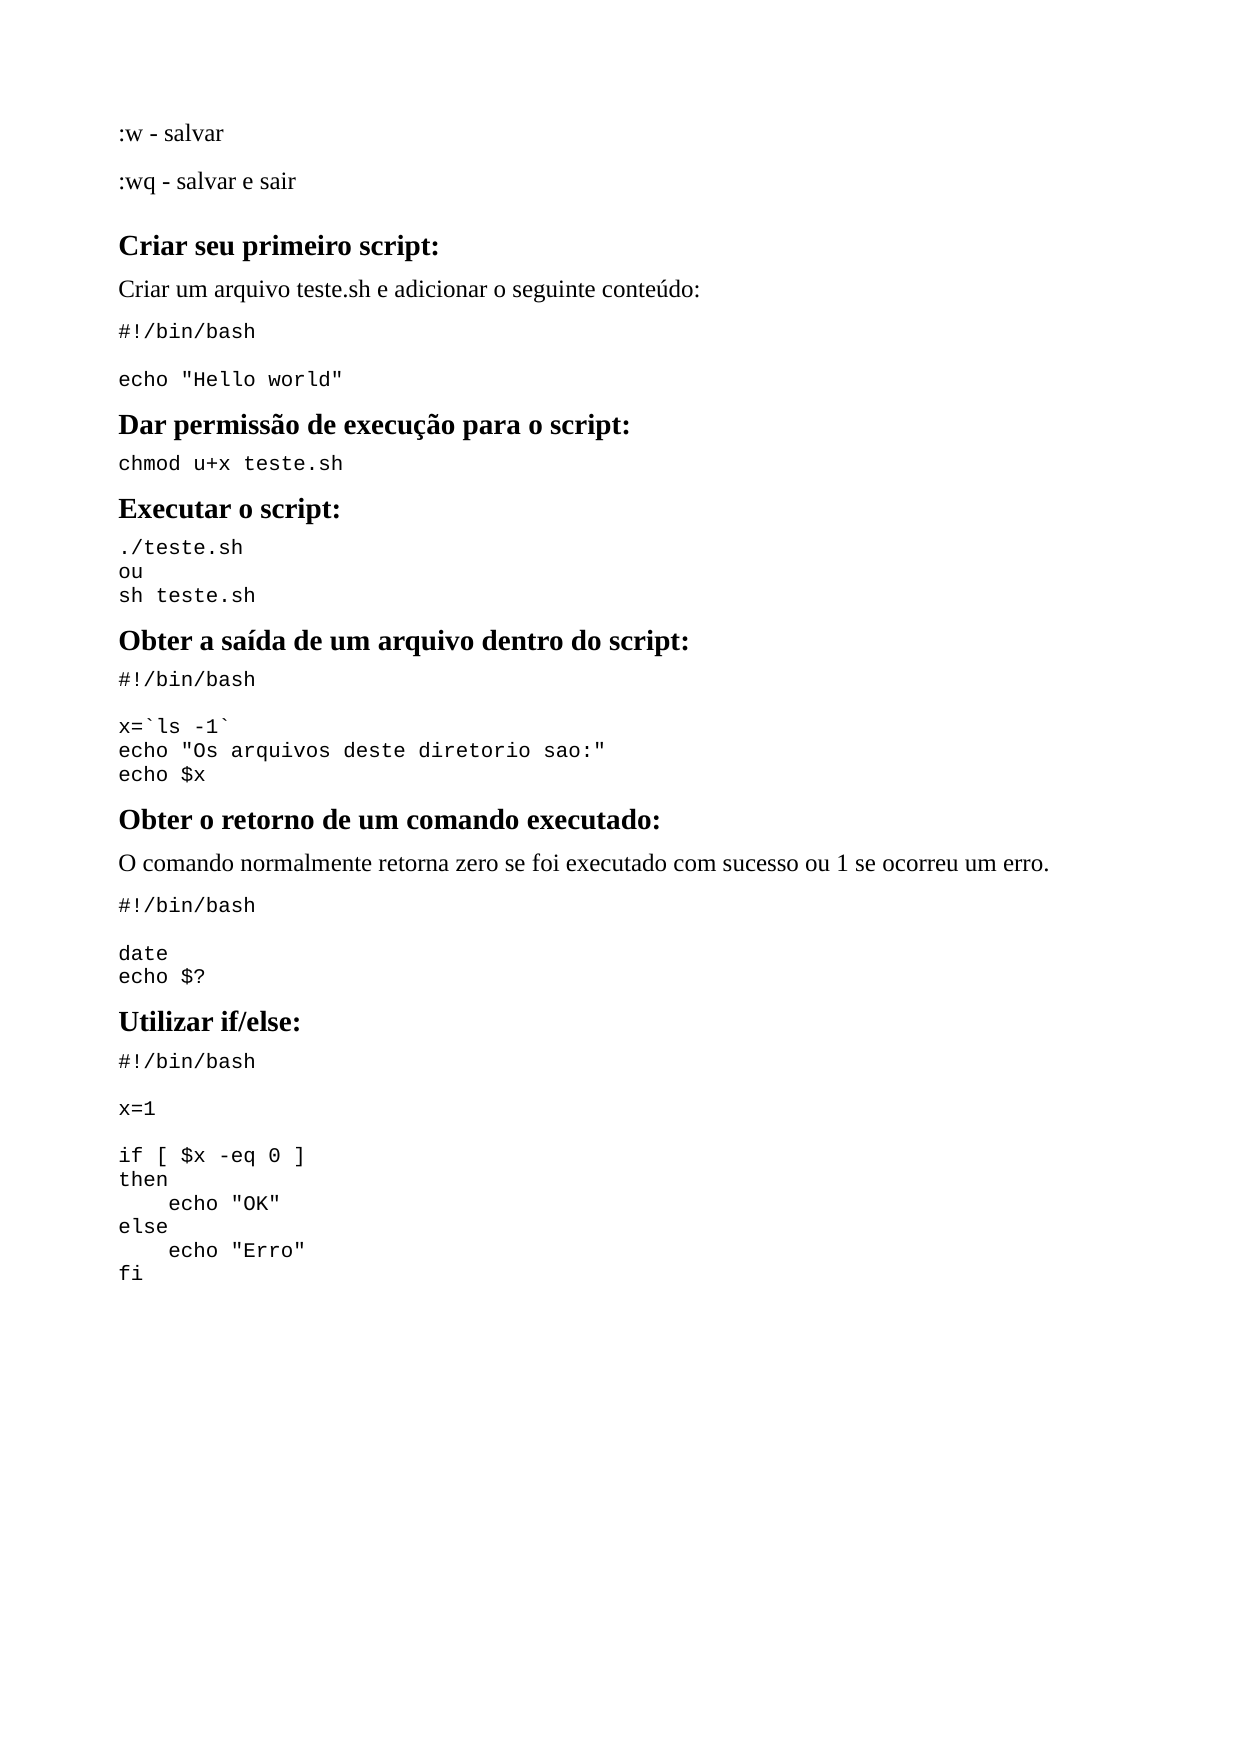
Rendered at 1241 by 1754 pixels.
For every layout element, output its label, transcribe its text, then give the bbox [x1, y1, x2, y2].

subtitle Criar seu primeiro script: [118, 228, 1122, 261]
subtitle Obter o retorno de um comando executado: [118, 802, 1122, 835]
text :wq - salvar e sair [118, 166, 1122, 194]
text sh teste.sh [118, 585, 1122, 608]
text x=1 [118, 1098, 1122, 1122]
subtitle Obter a saída de um arquivo dentro do script: [118, 623, 1122, 656]
text date [118, 943, 1122, 966]
text echo "Hello world" [118, 369, 1122, 392]
text if [ $x -eq 0 ] [118, 1145, 1122, 1169]
text #!/bin/bash [118, 1051, 1122, 1074]
text O comando normalmente retorna zero se foi executado com sucesso ou 1 se ocorreu um erro. [118, 848, 1122, 877]
text echo $? [118, 966, 1122, 990]
text echo $x [118, 763, 1122, 787]
text ou [118, 561, 1122, 585]
text echo "Os arquivos deste diretorio sao:" [118, 740, 1122, 763]
text echo "OK" [118, 1192, 1122, 1216]
text ./teste.sh [118, 537, 1122, 561]
text x=`ls -1` [118, 716, 1122, 740]
text else [118, 1216, 1122, 1240]
subtitle Dar permissão de execução para o script: [118, 407, 1122, 441]
subtitle Executar o script: [118, 491, 1122, 525]
subtitle Utilizar if/else: [118, 1004, 1122, 1038]
text #!/bin/bash [118, 322, 1122, 345]
text chmod u+x teste.sh [118, 453, 1122, 477]
text fi [118, 1263, 1122, 1287]
text echo "Erro" [118, 1240, 1122, 1263]
text #!/bin/bash [118, 895, 1122, 919]
text #!/bin/bash [118, 669, 1122, 693]
text Criar um arquivo teste.sh e adicionar o seguinte conteúdo: [118, 274, 1122, 303]
text then [118, 1169, 1122, 1192]
text :w - salvar [118, 118, 1122, 147]
